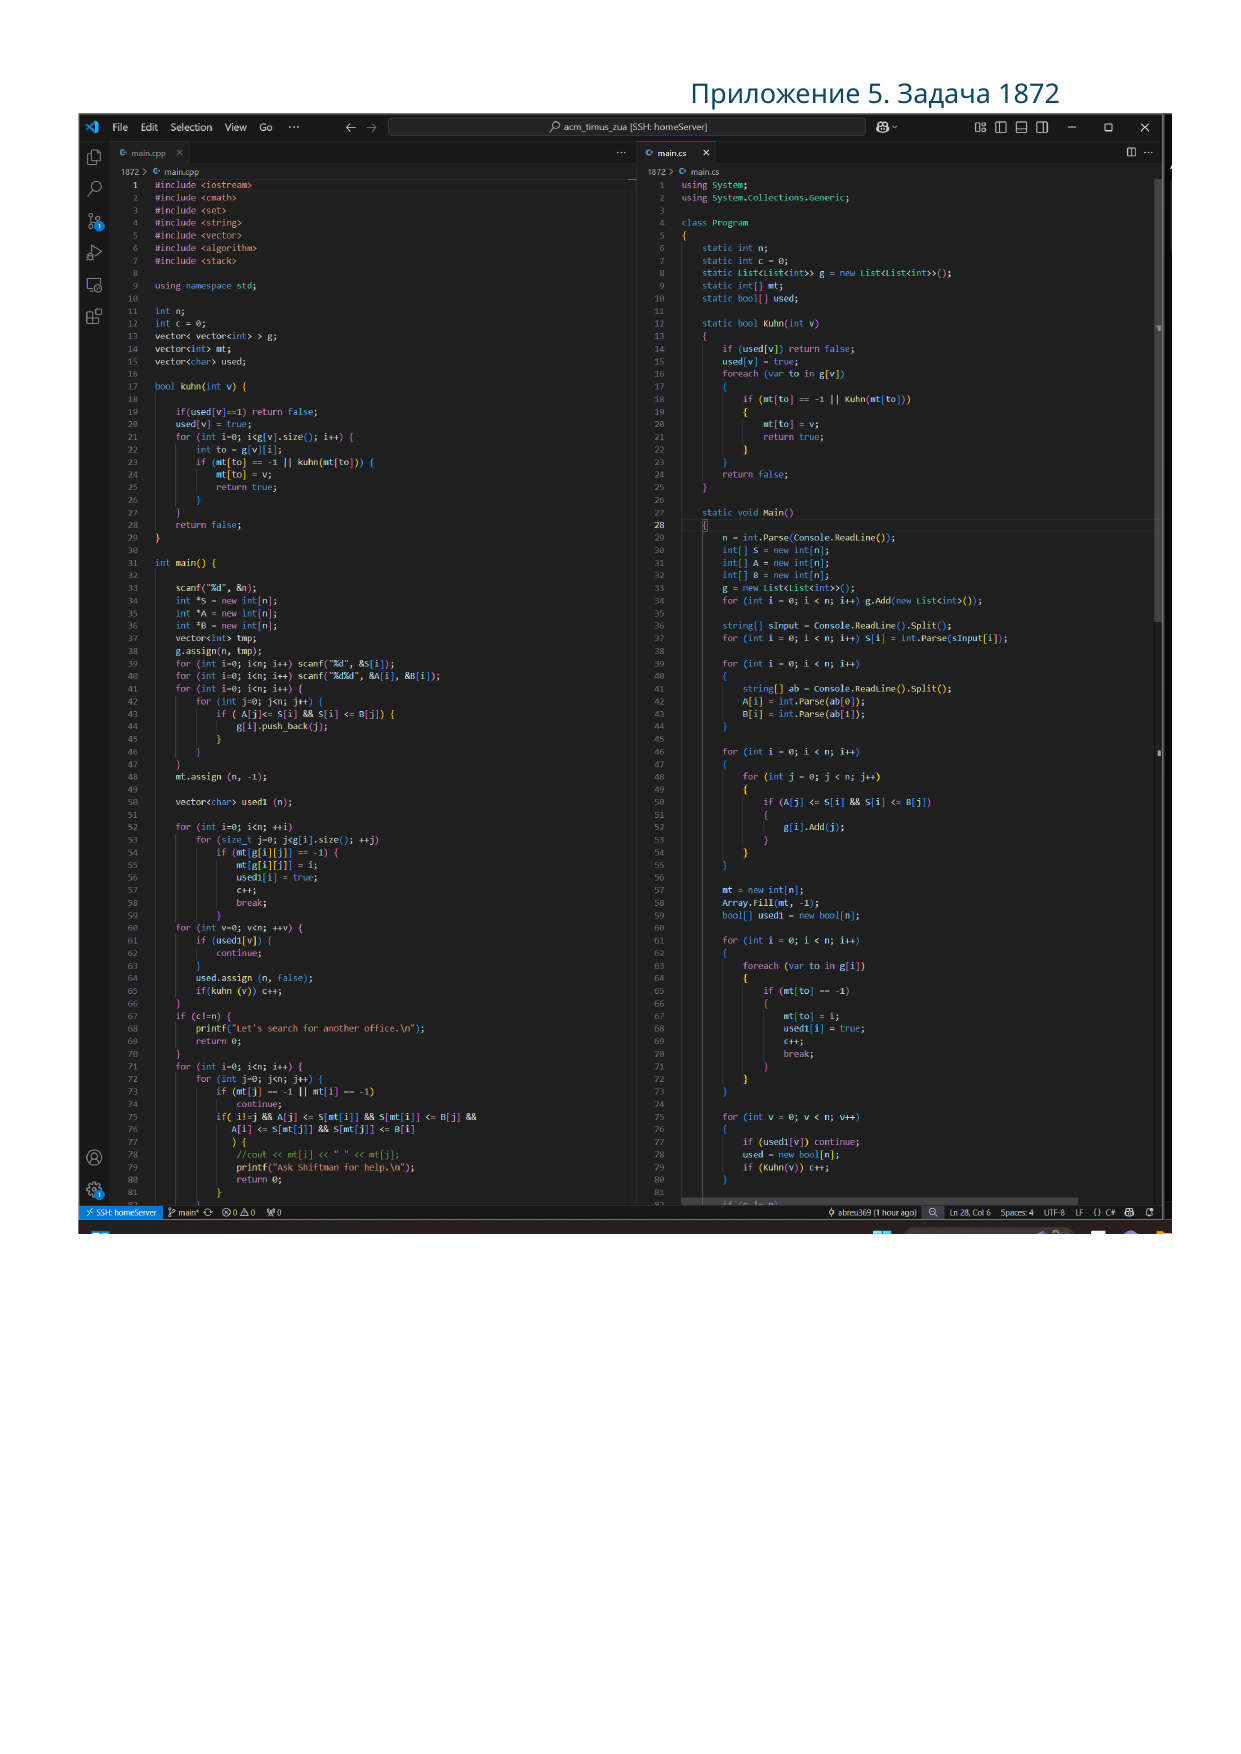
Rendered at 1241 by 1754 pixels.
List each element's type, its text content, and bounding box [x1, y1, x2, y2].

subtitle Приложение 5. Задача 1872 [186, 75, 1060, 112]
